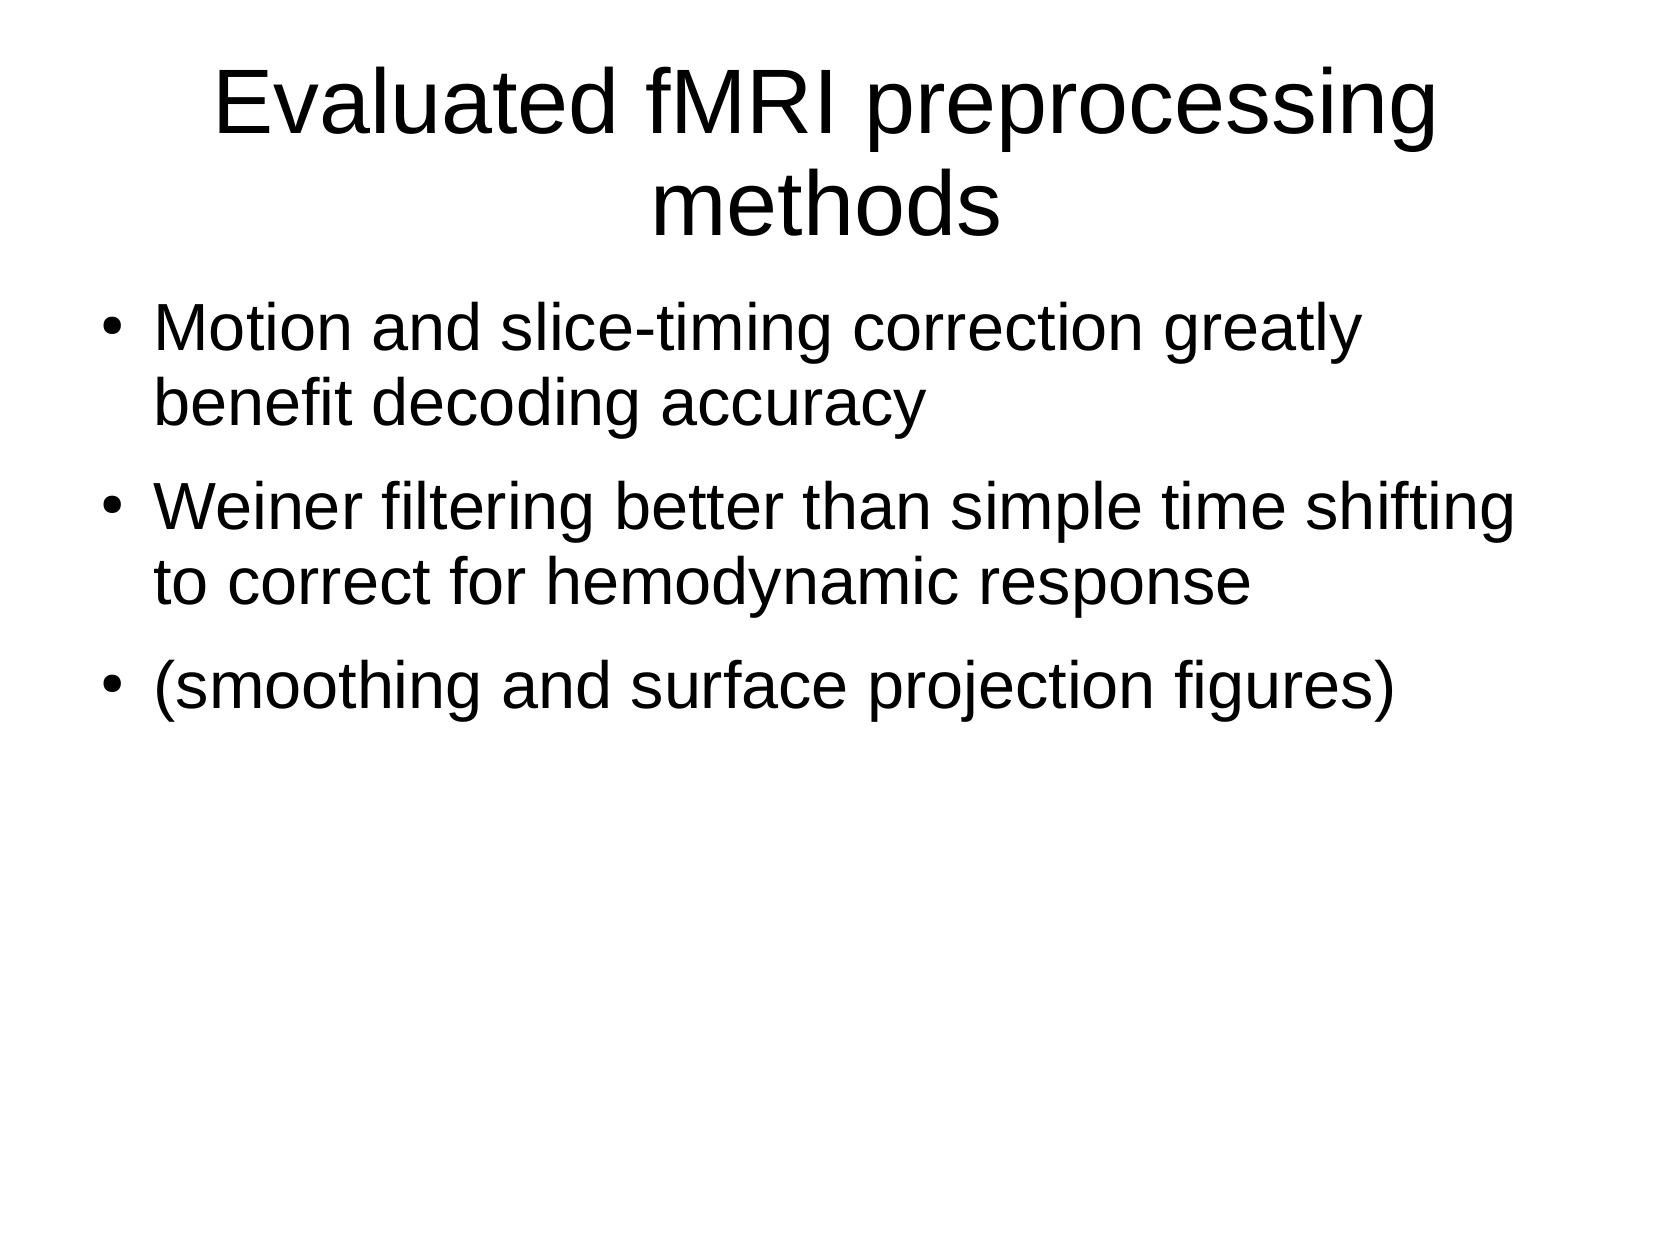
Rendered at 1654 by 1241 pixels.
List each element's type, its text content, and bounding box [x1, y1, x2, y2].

list Motion and slice-timing correction greatly benefit decoding accuracy Weiner filtering better than simple time shifting to correct for hemodynamic response (smoothing and surface projection figures) [82, 290, 1571, 1010]
title Evaluated fMRI preprocessing methods [82, 49, 1571, 257]
